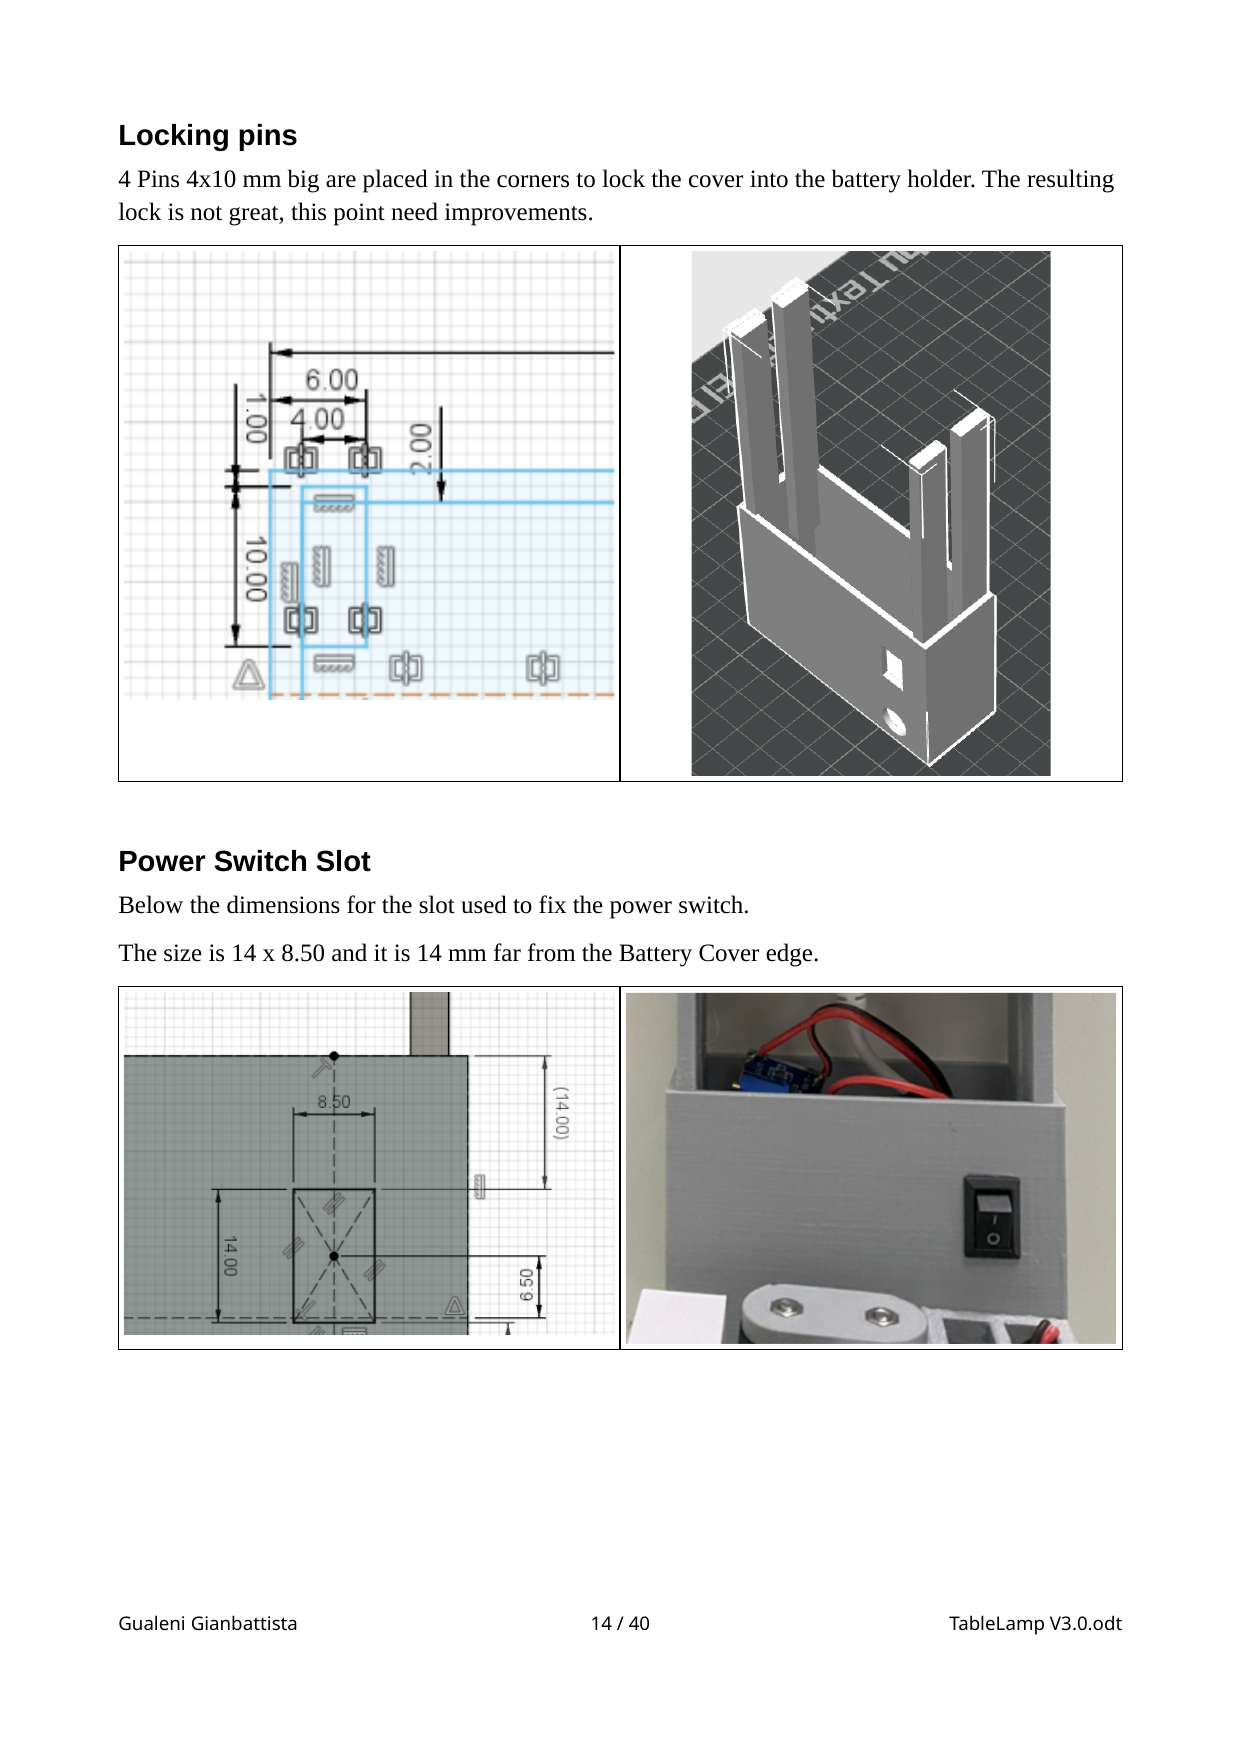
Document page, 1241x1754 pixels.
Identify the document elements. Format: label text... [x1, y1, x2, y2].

picture [626, 993, 1116, 1344]
picture [123, 251, 615, 700]
subtitle Locking pins [118, 118, 1122, 152]
picture [123, 992, 615, 1335]
text The size is 14 x 8.50 and it is 14 mm far from the Battery Cover edge. [118, 938, 1122, 967]
subtitle Power Switch Slot [118, 844, 1122, 878]
text 4 Pins 4x10 mm big are placed in the corners to lock the cover into the battery holder. The resulting lock is not great, this point need improvements. [118, 164, 1122, 226]
text Below the dimensions for the slot used to fix the power switch. [118, 890, 1122, 919]
table_header [119, 246, 619, 781]
picture [691, 251, 1051, 776]
table_header [621, 246, 1122, 781]
table_header [621, 987, 1122, 1349]
table_header [119, 987, 619, 1349]
